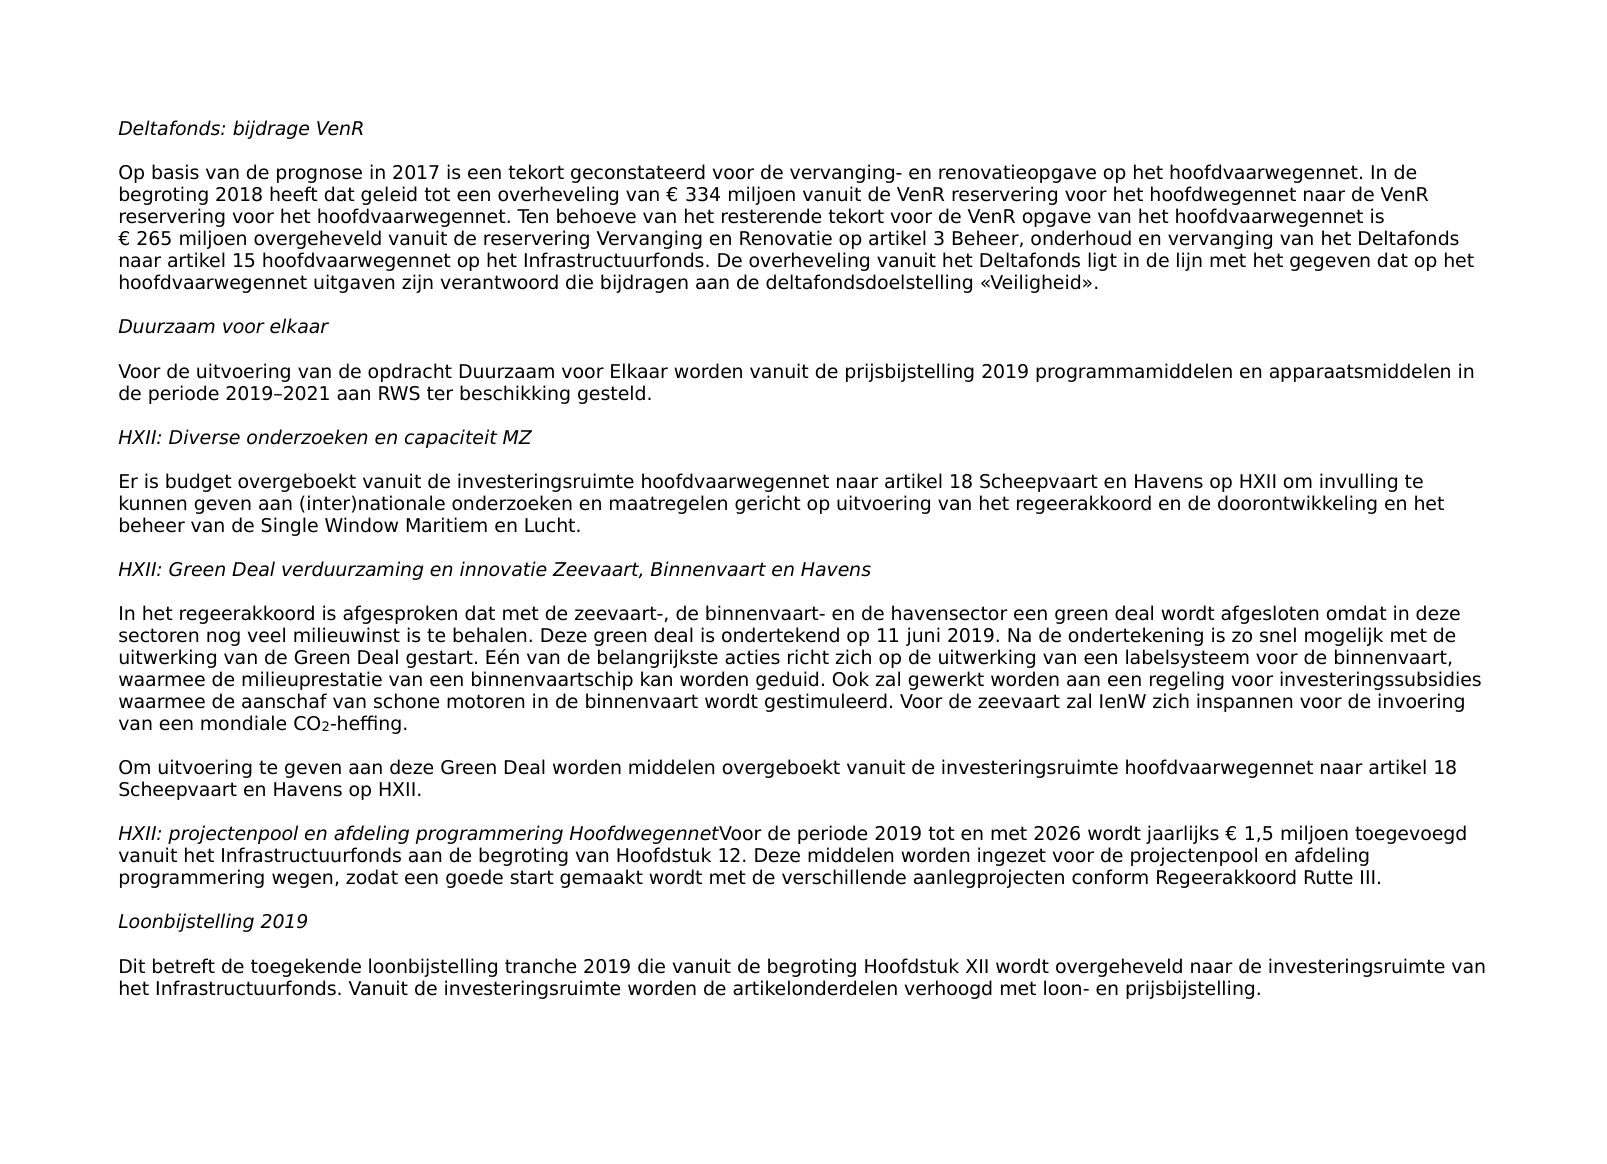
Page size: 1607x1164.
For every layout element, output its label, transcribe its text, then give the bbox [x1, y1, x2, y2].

text Er is budget overgeboekt vanuit de investeringsruimte hoofdvaarwegennet naar artikel 18 Scheepvaart en Havens op HXII om invulling te kunnen geven aan (inter)nationale onderzoeken en maatregelen gericht op uitvoering van het regeerakkoord en de doorontwikkeling en het beheer van de Single Window Maritiem en Lucht. [118, 471, 1488, 537]
subtitle Duurzaam voor elkaar [118, 316, 1488, 338]
text Om uitvoering te geven aan deze Green Deal worden middelen overgeboekt vanuit de investeringsruimte hoofdvaarwegennet naar artikel 18 Scheepvaart en Havens op HXII. [118, 757, 1488, 801]
text Op basis van de prognose in 2017 is een tekort geconstateerd voor de vervanging- en renovatieopgave op het hoofdvaarwegennet. In de begroting 2018 heeft dat geleid tot een overheveling van € 334 miljoen vanuit de VenR reservering voor het hoofdwegennet naar de VenR reservering voor het hoofdvaarwegennet. Ten behoeve van het resterende tekort voor de VenR opgave van het hoofdvaarwegennet is € 265 miljoen overgeheveld vanuit de reservering Vervanging en Renovatie op artikel 3 Beheer, onderhoud en vervanging van het Deltafonds naar artikel 15 hoofdvaarwegennet op het Infrastructuurfonds. De overheveling vanuit het Deltafonds ligt in de lijn met het gegeven dat op het hoofdvaarwegennet uitgaven zijn verantwoord die bijdragen aan de deltafondsdoelstelling «Veiligheid». [118, 162, 1488, 294]
text Dit betreft de toegekende loonbijstelling tranche 2019 die vanuit de begroting Hoofdstuk XII wordt overgeheveld naar de investeringsruimte van het Infrastructuurfonds. Vanuit de investeringsruimte worden de artikelonderdelen verhoogd met loon- en prijsbijstelling. [118, 956, 1488, 999]
subtitle HXII: Diverse onderzoeken en capaciteit MZ [118, 427, 1488, 449]
subtitle Loonbijstelling 2019 [118, 911, 1488, 933]
text In het regeerakkoord is afgesproken dat met de zeevaart-, de binnenvaart- en de havensector een green deal wordt afgesloten omdat in deze sectoren nog veel milieuwinst is te behalen. Deze green deal is ondertekend op 11 juni 2019. Na de ondertekening is zo snel mogelijk met de uitwerking van de Green Deal gestart. Eén van de belangrijkste acties richt zich op de uitwerking van een labelsysteem voor de binnenvaart, waarmee de milieuprestatie van een binnenvaartschip kan worden geduid. Ook zal gewerkt worden aan een regeling voor investeringssubsidies waarmee de aanschaf van schone motoren in de binnenvaart wordt gestimuleerd. Voor de zeevaart zal IenW zich inspannen voor de invoering van een mondiale CO2-heffing. [118, 603, 1488, 735]
subtitle HXII: Green Deal verduurzaming en innovatie Zeevaart, Binnenvaart en Havens [118, 559, 1488, 581]
subtitle Deltafonds: bijdrage VenR [118, 118, 1488, 140]
text HXII: projectenpool en afdeling programmering HoofdwegennetVoor de periode 2019 tot en met 2026 wordt jaarlijks € 1,5 miljoen toegevoegd vanuit het Infrastructuurfonds aan de begroting van Hoofdstuk 12. Deze middelen worden ingezet voor de projectenpool en afdeling programmering wegen, zodat een goede start gemaakt wordt met de verschillende aanlegprojecten conform Regeerakkoord Rutte III. [118, 823, 1488, 889]
text Voor de uitvoering van de opdracht Duurzaam voor Elkaar worden vanuit de prijsbijstelling 2019 programmamiddelen en apparaatsmiddelen in de periode 2019–2021 aan RWS ter beschikking gesteld. [118, 361, 1488, 404]
